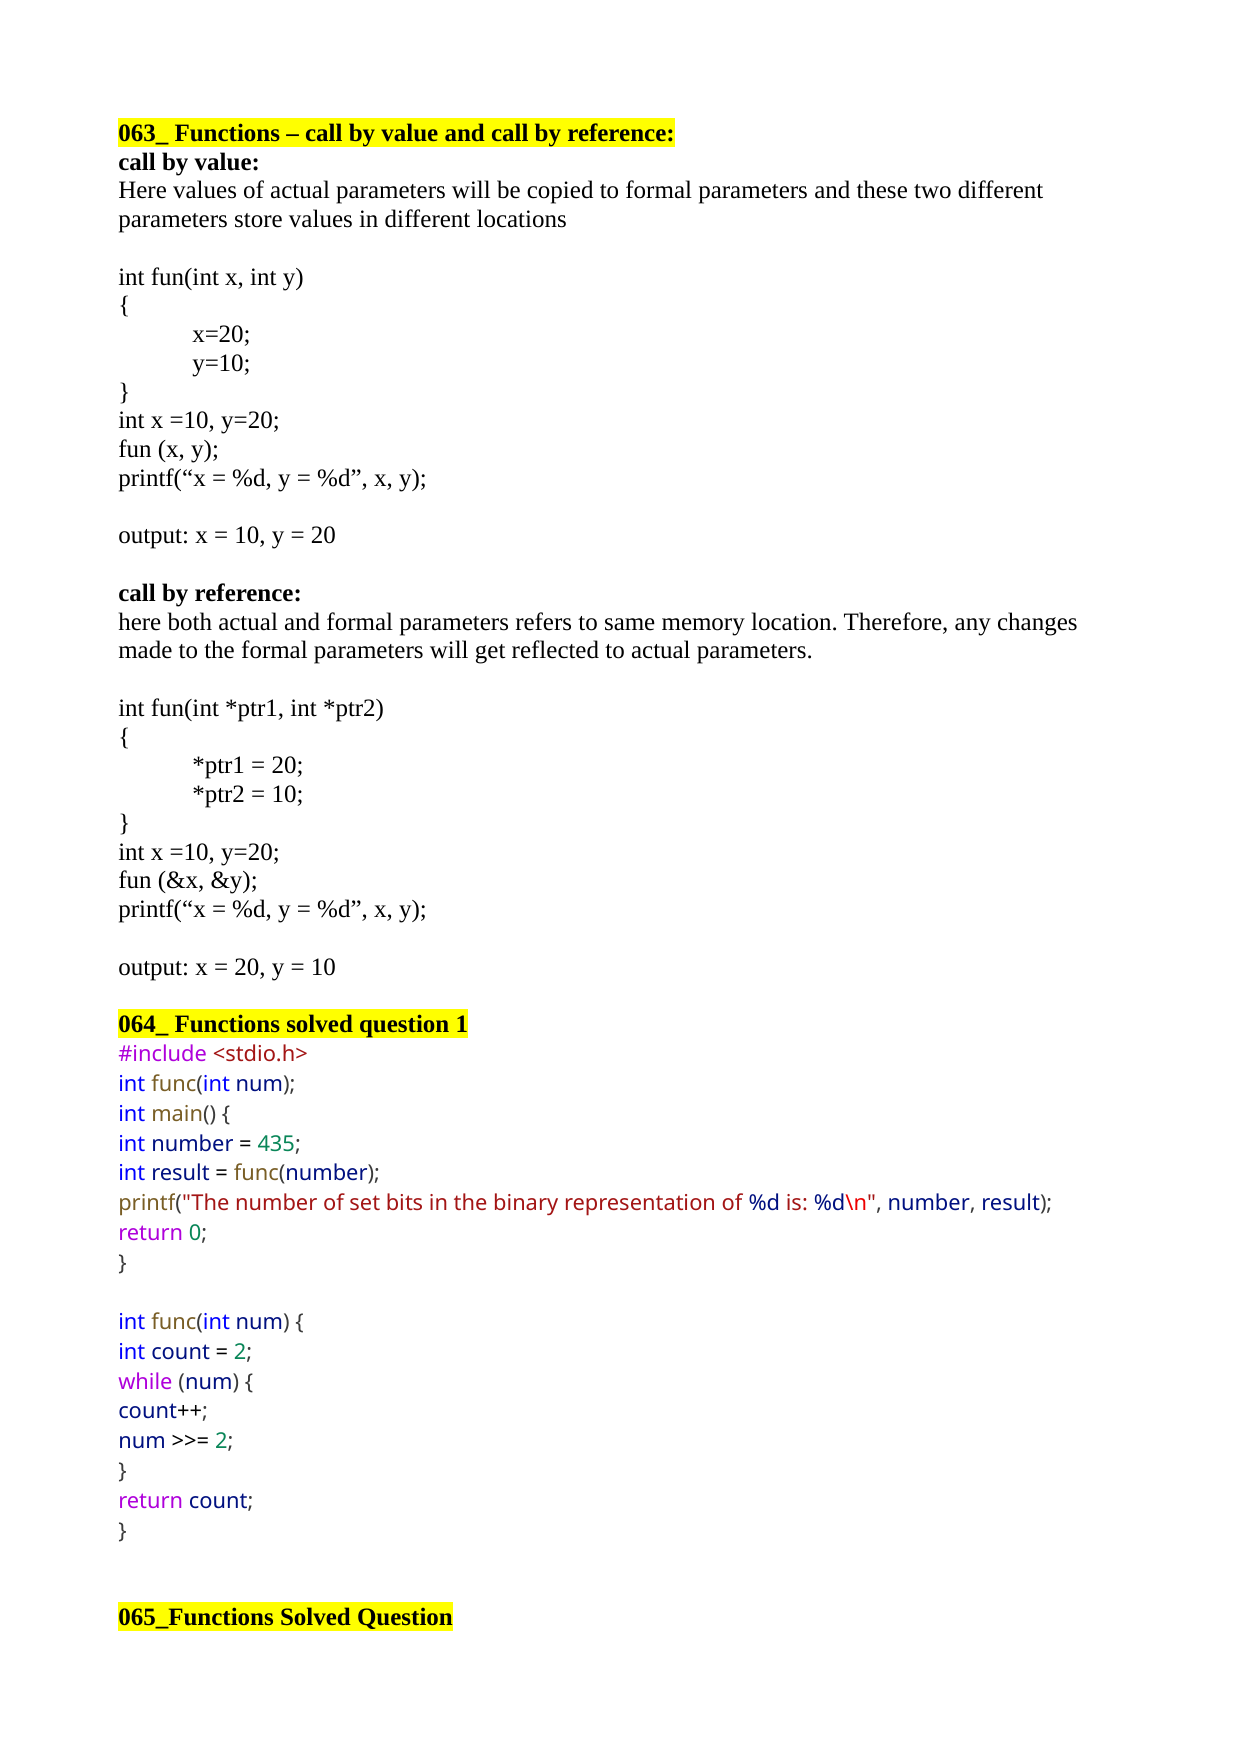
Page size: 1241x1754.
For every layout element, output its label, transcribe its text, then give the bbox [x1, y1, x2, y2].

text return 0; [118, 1217, 1122, 1247]
text int count = 2; [118, 1336, 1122, 1366]
text printf(“x = %d, y = %d”, x, y); [118, 894, 1122, 923]
text 063_ Functions – call by value and call by reference: [118, 118, 1122, 147]
text int number = 435; [118, 1127, 1122, 1157]
text } [118, 377, 1122, 406]
text int main() { [118, 1098, 1122, 1127]
text printf(“x = %d, y = %d”, x, y); [118, 463, 1122, 492]
text } [118, 1247, 1122, 1276]
text int x =10, y=20; [118, 406, 1122, 434]
text int fun(int x, int y) [118, 262, 1122, 291]
text count++; [118, 1396, 1122, 1425]
text return count; [118, 1485, 1122, 1515]
text { [118, 291, 1122, 319]
text int x =10, y=20; [118, 837, 1122, 866]
text int func(int num); [118, 1068, 1122, 1098]
text y=10; [118, 348, 1122, 377]
text int result = func(number); [118, 1157, 1122, 1187]
text printf("The number of set bits in the binary representation of %d is: %d\n", number, result); [118, 1187, 1122, 1217]
text output: x = 20, y = 10 [118, 952, 1122, 981]
text fun (x, y); [118, 434, 1122, 463]
text *ptr1 = 20; [118, 751, 1122, 779]
text 065_Functions Solved Question [118, 1602, 1122, 1631]
text call by reference: [118, 578, 1122, 607]
text call by value: [118, 147, 1122, 176]
text } [118, 808, 1122, 837]
text here both actual and formal parameters refers to same memory location. Therefore, any changes made to the formal parameters will get reflected to actual parameters. [118, 607, 1122, 664]
text fun (&x, &y); [118, 866, 1122, 894]
text Here values of actual parameters will be copied to formal parameters and these two different parameters store values in different locations [118, 176, 1122, 233]
text { [118, 722, 1122, 751]
text while (num) { [118, 1366, 1122, 1396]
text int fun(int *ptr1, int *ptr2) [118, 693, 1122, 722]
text } [118, 1455, 1122, 1485]
text x=20; [118, 319, 1122, 348]
text int func(int num) { [118, 1306, 1122, 1336]
text output: x = 10, y = 20 [118, 521, 1122, 549]
text *ptr2 = 10; [118, 779, 1122, 808]
text num >>= 2; [118, 1425, 1122, 1455]
text 064_ Functions solved question 1 [118, 1009, 1122, 1038]
text } [118, 1515, 1122, 1544]
text #include <stdio.h> [118, 1038, 1122, 1068]
